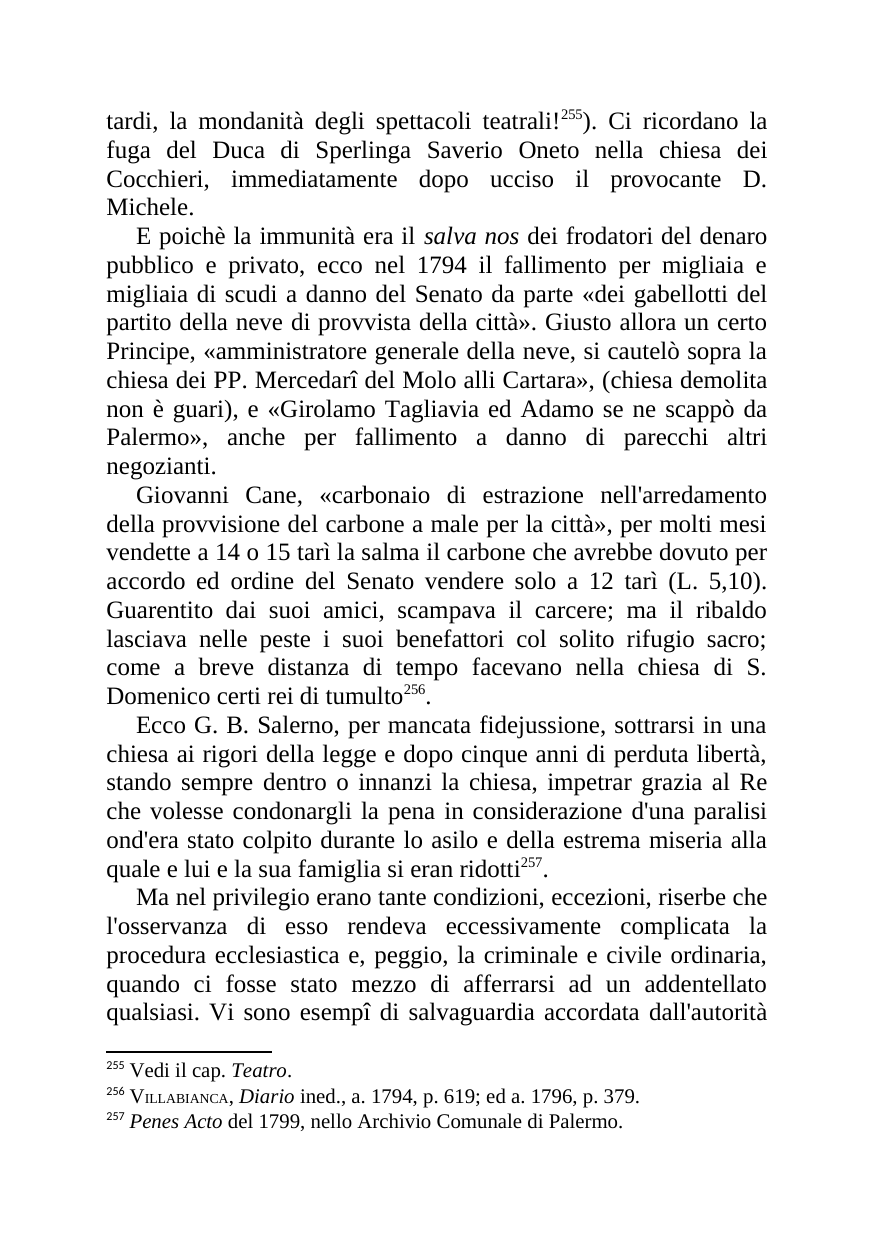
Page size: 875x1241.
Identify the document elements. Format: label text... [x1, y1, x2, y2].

text E poichè la immunità era il salva nos dei frodatori del denaro pubblico e privato, ecco nel 1794 il fallimento per migliaia e migliaia di scudi a danno del Senato da parte «dei gabellotti del partito della neve di provvista della città». Giusto allora un certo Principe, «amministratore generale della neve, si cautelò sopra la chiesa dei PP. Mercedarî del Molo alli Cartara», (chiesa demolita non è guari), e «Girolamo Tagliavia ed Adamo se ne scappò da Palermo», anche per fallimento a danno di parecchi altri negozianti. [106, 221, 768, 480]
text Giovanni Cane, «carbonaio di estrazione nell'arredamento della provvisione del carbone a male per la città», per molti mesi vendette a 14 o 15 tarì la salma il carbone che avrebbe dovuto per accordo ed ordine del Senato vendere solo a 12 tarì (L. 5,10). Guarentito dai suoi amici, scampava il carcere; ma il ribaldo lasciava nelle peste i suoi benefattori col solito rifugio sacro; come a breve distanza di tempo facevano nella chiesa di S. Domenico certi rei di tumulto. [106, 480, 768, 710]
text Ma nel privilegio erano tante condizioni, eccezioni, riserbe che l'osservanza di esso rendeva eccessivamente complicata la procedura ecclesiastica e, peggio, la criminale e civile ordinaria, quando ci fosse stato mezzo di afferrarsi ad un addentellato qualsiasi. Vi sono esempî di salvaguardia accordata dall'autorità [106, 882, 768, 1026]
text tardi, la mondanità degli spettacoli teatrali!). Ci ricordano la fuga del Duca di Sperlinga Saverio Oneto nella chiesa dei Cocchieri, immediatamente dopo ucciso il provocante D. Michele. [106, 106, 768, 221]
text Penes Acto del 1799, nello Archivio Comunale di Palermo. [106, 1108, 768, 1134]
text Vedi il cap. Teatro. [106, 1058, 768, 1083]
text Villabianca, Diario ined., a. 1794, p. 619; ed a. 1796, p. 379. [106, 1083, 768, 1108]
text Ecco G. B. Salerno, per mancata fidejussione, sottrarsi in una chiesa ai rigori della legge e dopo cinque anni di perduta libertà, stando sempre dentro o innanzi la chiesa, impetrar grazia al Re che volesse condonargli la pena in considerazione d'una paralisi ond'era stato colpito durante lo asilo e della estrema miseria alla quale e lui e la sua famiglia si eran ridotti. [106, 710, 768, 882]
